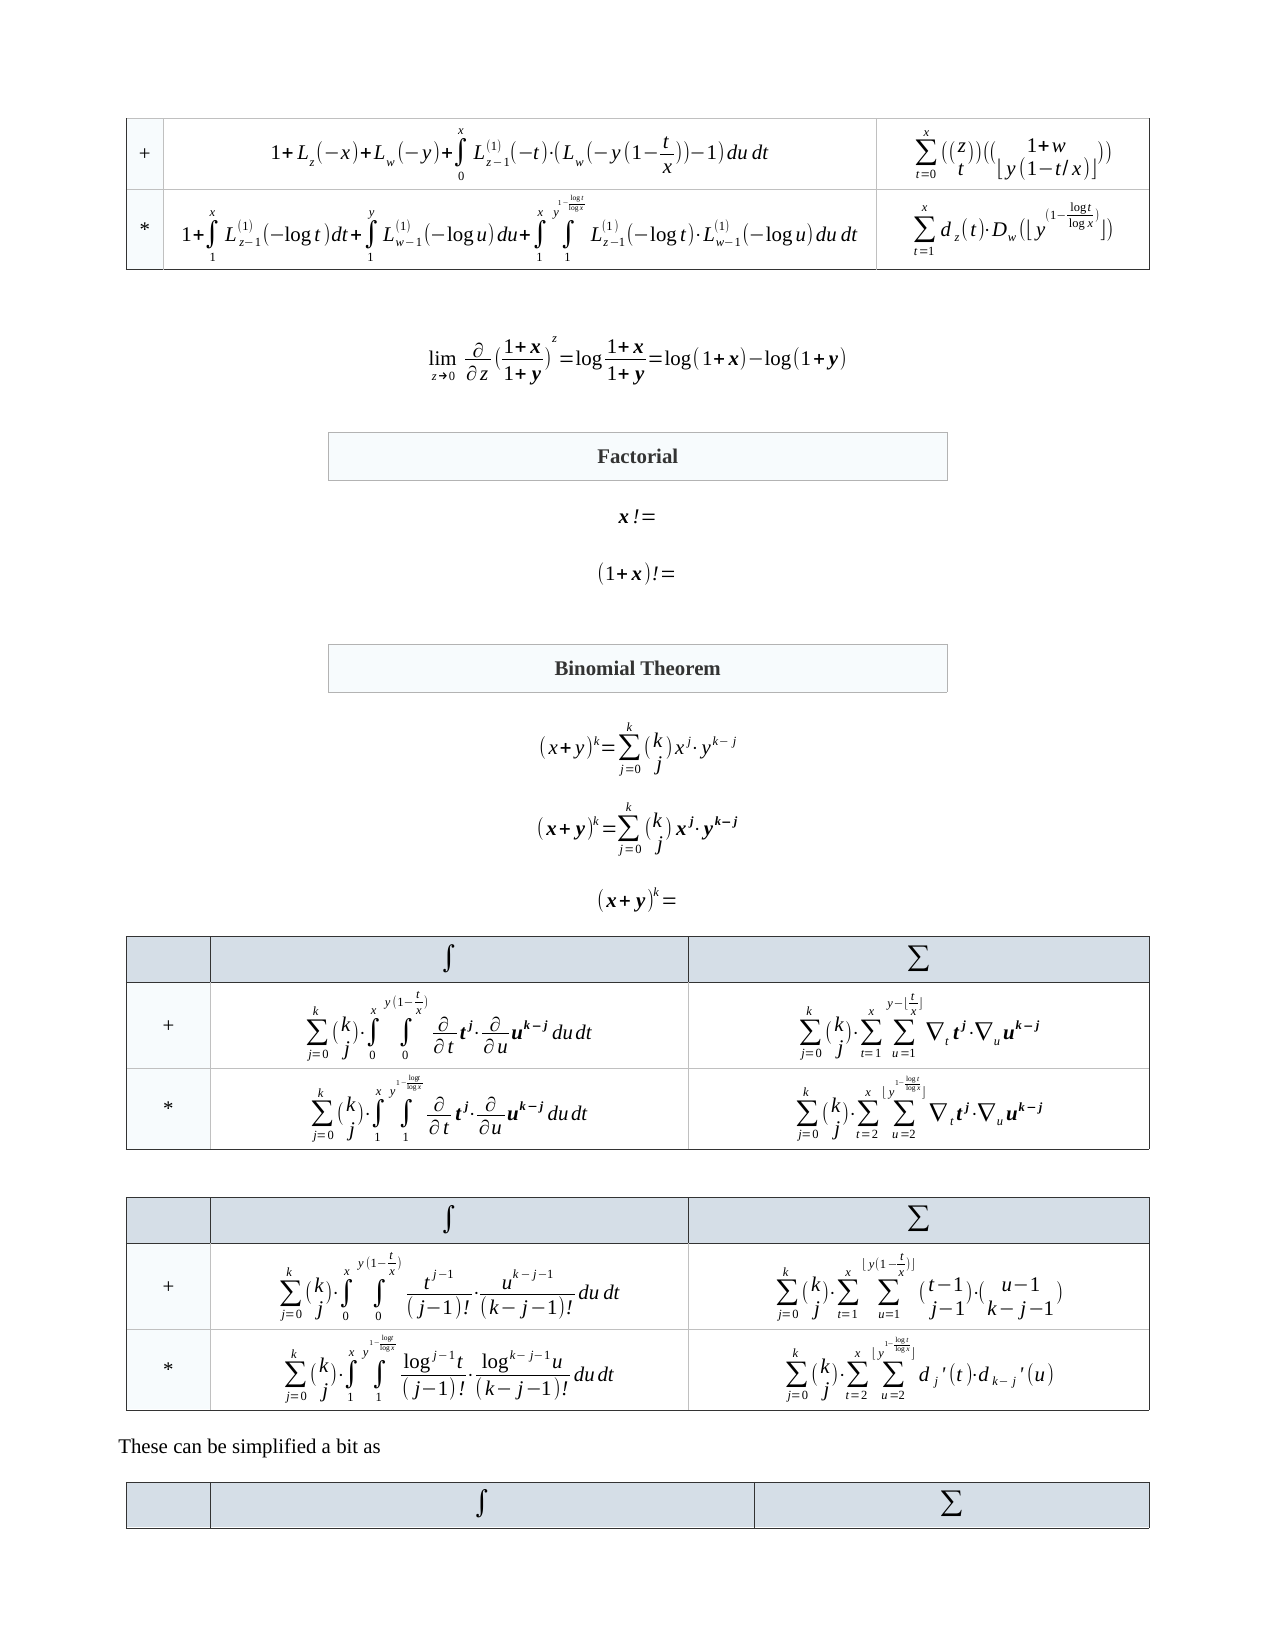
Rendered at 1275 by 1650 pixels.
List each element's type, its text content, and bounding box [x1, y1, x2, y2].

table_header [755, 1483, 1149, 1527]
table_cell [877, 190, 1149, 269]
table_cell [164, 190, 876, 269]
table_header [689, 1198, 1149, 1243]
table_cell [689, 983, 1149, 1068]
table_cell * [127, 1330, 210, 1409]
table_header [689, 937, 1149, 982]
table_header [211, 1198, 688, 1243]
table_cell * [127, 1069, 210, 1149]
table_cell [164, 119, 876, 189]
table_cell [689, 1330, 1149, 1409]
text Binomial Theorem [329, 645, 947, 692]
text These can be simplified a bit as [118, 1434, 1157, 1458]
table_cell + [127, 1244, 210, 1329]
table_cell + [127, 983, 210, 1068]
table_header [127, 1198, 210, 1243]
table_cell + [127, 119, 163, 189]
table_header [211, 1483, 754, 1527]
table_cell * [127, 190, 163, 269]
table_cell [689, 1069, 1149, 1149]
text Factorial [329, 433, 947, 480]
table_cell [877, 119, 1149, 189]
table_cell [211, 983, 688, 1068]
table_cell [211, 1330, 688, 1409]
table_header [211, 937, 688, 982]
table_cell [211, 1244, 688, 1329]
table_header [127, 1483, 210, 1527]
table_header [127, 937, 210, 982]
table_cell [689, 1244, 1149, 1329]
table_cell [211, 1069, 688, 1149]
